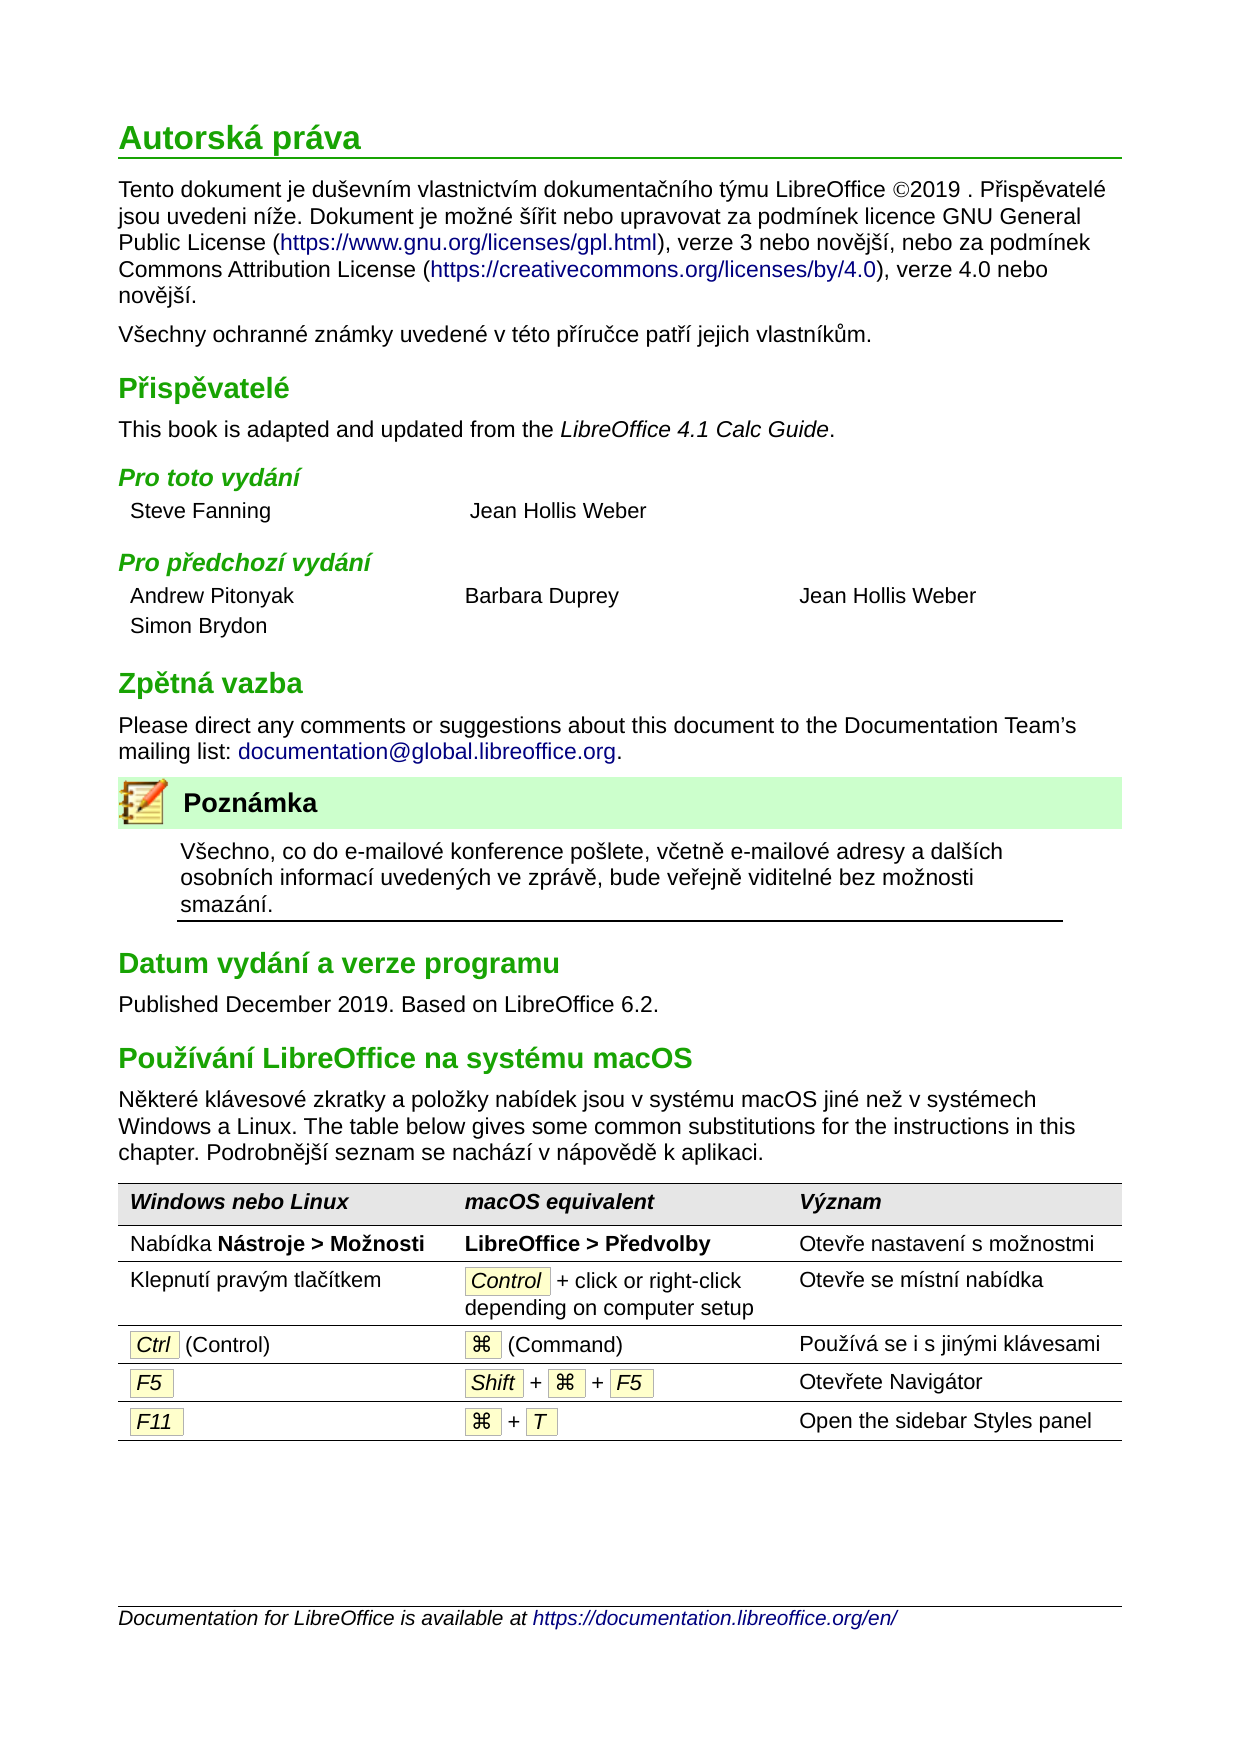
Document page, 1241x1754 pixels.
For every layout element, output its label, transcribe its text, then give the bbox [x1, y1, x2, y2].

table_cell ⌘ + T [453, 1402, 787, 1440]
table_header Význam [787, 1184, 1122, 1225]
text Některé klávesové zkratky a položky nabídek jsou v systému macOS jiné než v systémech Windows a Linux. The table below gives some common substitutions for the instructions in this chapter. Podrobnější seznam se nachází v nápovědě k aplikaci. [118, 1086, 1122, 1165]
table_header Windows nebo Linux [118, 1184, 453, 1225]
table_cell Klepnutí pravým tlačítkem [118, 1262, 453, 1324]
table_header Andrew Pitonyak [118, 583, 453, 613]
subtitle Zpětná vazba [118, 666, 1122, 700]
text Všechno, co do e-mailové konference pošlete, včetně e-mailové adresy a dalších osobních informací uvedených ve zprávě, bude veřejně viditelné bez možnosti smazání. [177, 835, 1063, 920]
table_cell Otevře se místní nabídka [787, 1262, 1122, 1324]
table_header Jean Hollis Weber [458, 498, 789, 528]
text Tento dokument je duševním vlastnictvím dokumentačního týmu LibreOffice ©2019 . Přispěvatelé jsou uvedeni níže. Dokument je možné šířit nebo upravovat za podmínek licence GNU General Public License (https://www.gnu.org/licenses/gpl.html), verze 3 nebo novější, nebo za podmínek Commons Attribution License (https://creativecommons.org/licenses/by/4.0), verze 4.0 nebo novější. [118, 176, 1122, 308]
table_cell Používá se i s jinými klávesami [787, 1326, 1122, 1363]
table_cell Otevře nastavení s možnostmi [787, 1226, 1122, 1261]
table_cell Simon Brydon [118, 613, 453, 643]
subtitle Používání LibreOffice na systému macOS [118, 1041, 1122, 1074]
table_cell Shift + ⌘ + F5 [453, 1364, 787, 1401]
text Published December 2019. Based on LibreOffice 6.2. [118, 991, 1122, 1017]
subtitle Pro předchozí vydání [118, 548, 1122, 577]
table_header Steve Fanning [118, 498, 458, 528]
table_cell Ctrl (Control) [118, 1326, 453, 1363]
table_header Barbara Duprey [453, 583, 787, 613]
table_cell [453, 613, 787, 643]
table_cell ⌘ (Command) [453, 1326, 787, 1363]
text Please direct any comments or suggestions about this document to the Documentation Team’s mailing list: documentation@global.libreoffice.org. [118, 712, 1122, 764]
table_cell [788, 613, 1122, 643]
text Všechny ochranné známky uvedené v této příručce patří jejich vlastníkům. [118, 321, 1122, 347]
table_cell F11 [118, 1402, 453, 1440]
table_cell Otevřete Navigátor [787, 1364, 1122, 1401]
subtitle Datum vydání a verze programu [118, 946, 1122, 979]
table_header Jean Hollis Weber [788, 583, 1122, 613]
table_cell Open the sidebar Styles panel [787, 1402, 1122, 1440]
picture [119, 777, 170, 828]
subtitle Přispěvatelé [118, 371, 1122, 404]
table_cell F5 [118, 1364, 453, 1401]
text This book is adapted and updated from the LibreOffice 4.1 Calc Guide. [118, 416, 1122, 442]
table_header macOS equivalent [453, 1184, 787, 1225]
subtitle Pro toto vydání [118, 463, 1122, 492]
subtitle Autorská práva [118, 118, 1122, 157]
table_header [789, 498, 1122, 528]
table_cell LibreOffice > Předvolby [453, 1226, 787, 1261]
table_cell Nabídka Nástroje > Možnosti [118, 1226, 453, 1261]
subtitle Poznámka [118, 777, 1122, 829]
table_cell Control + click or right-click depending on computer setup [453, 1262, 787, 1324]
